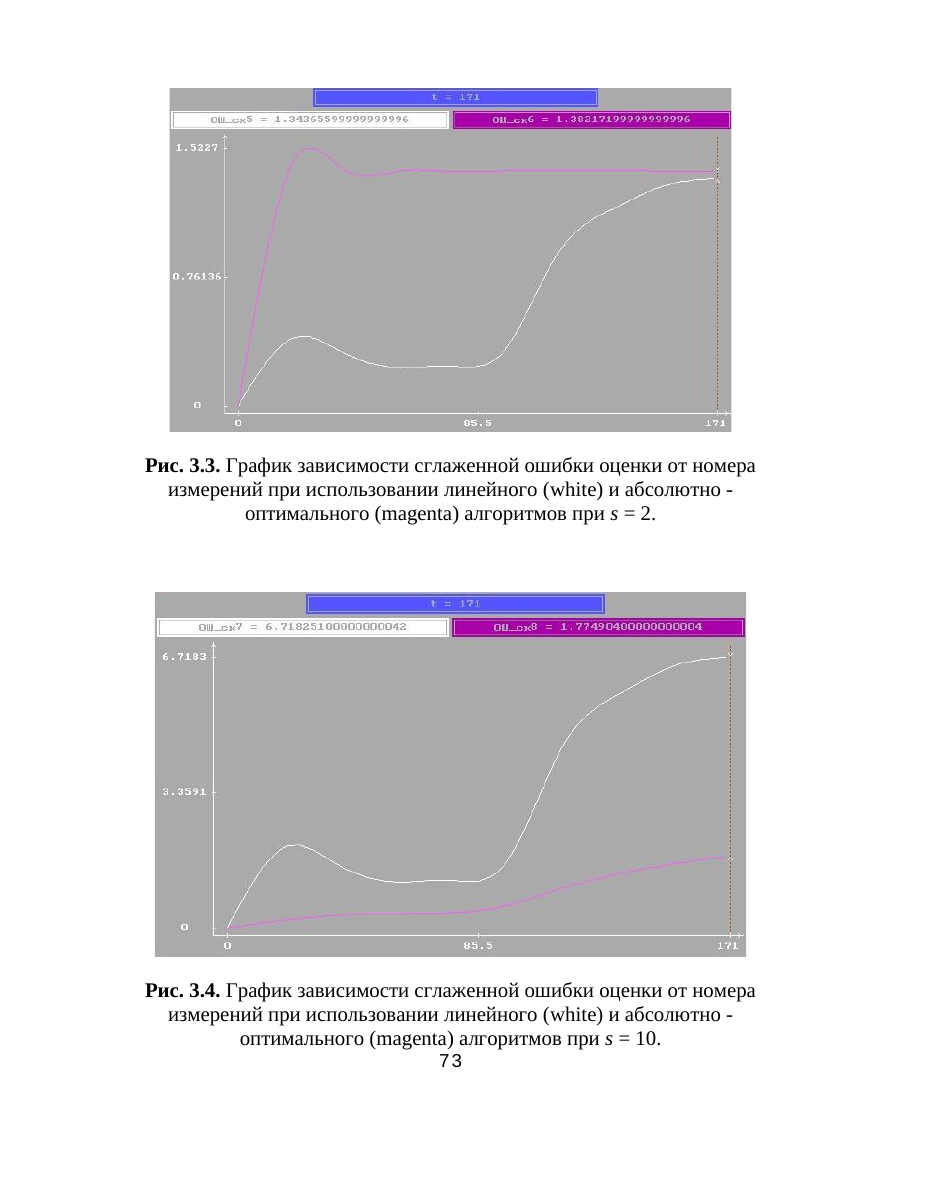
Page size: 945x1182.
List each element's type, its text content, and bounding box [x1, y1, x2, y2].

text Рис. 3.3. График зависимости сглаженной ошибки оценки от номера измерений при использовании линейного (white) и абсолютно - оптимального (magenta) алгоритмов при s = 2. [118, 452, 783, 525]
text Рис. 3.4. График зависимости сглаженной ошибки оценки от номера измерений при использовании линейного (white) и абсолютно - оптимального (magenta) алгоритмов при s = 10. [118, 978, 783, 1050]
picture [154, 592, 747, 957]
picture [169, 88, 732, 432]
